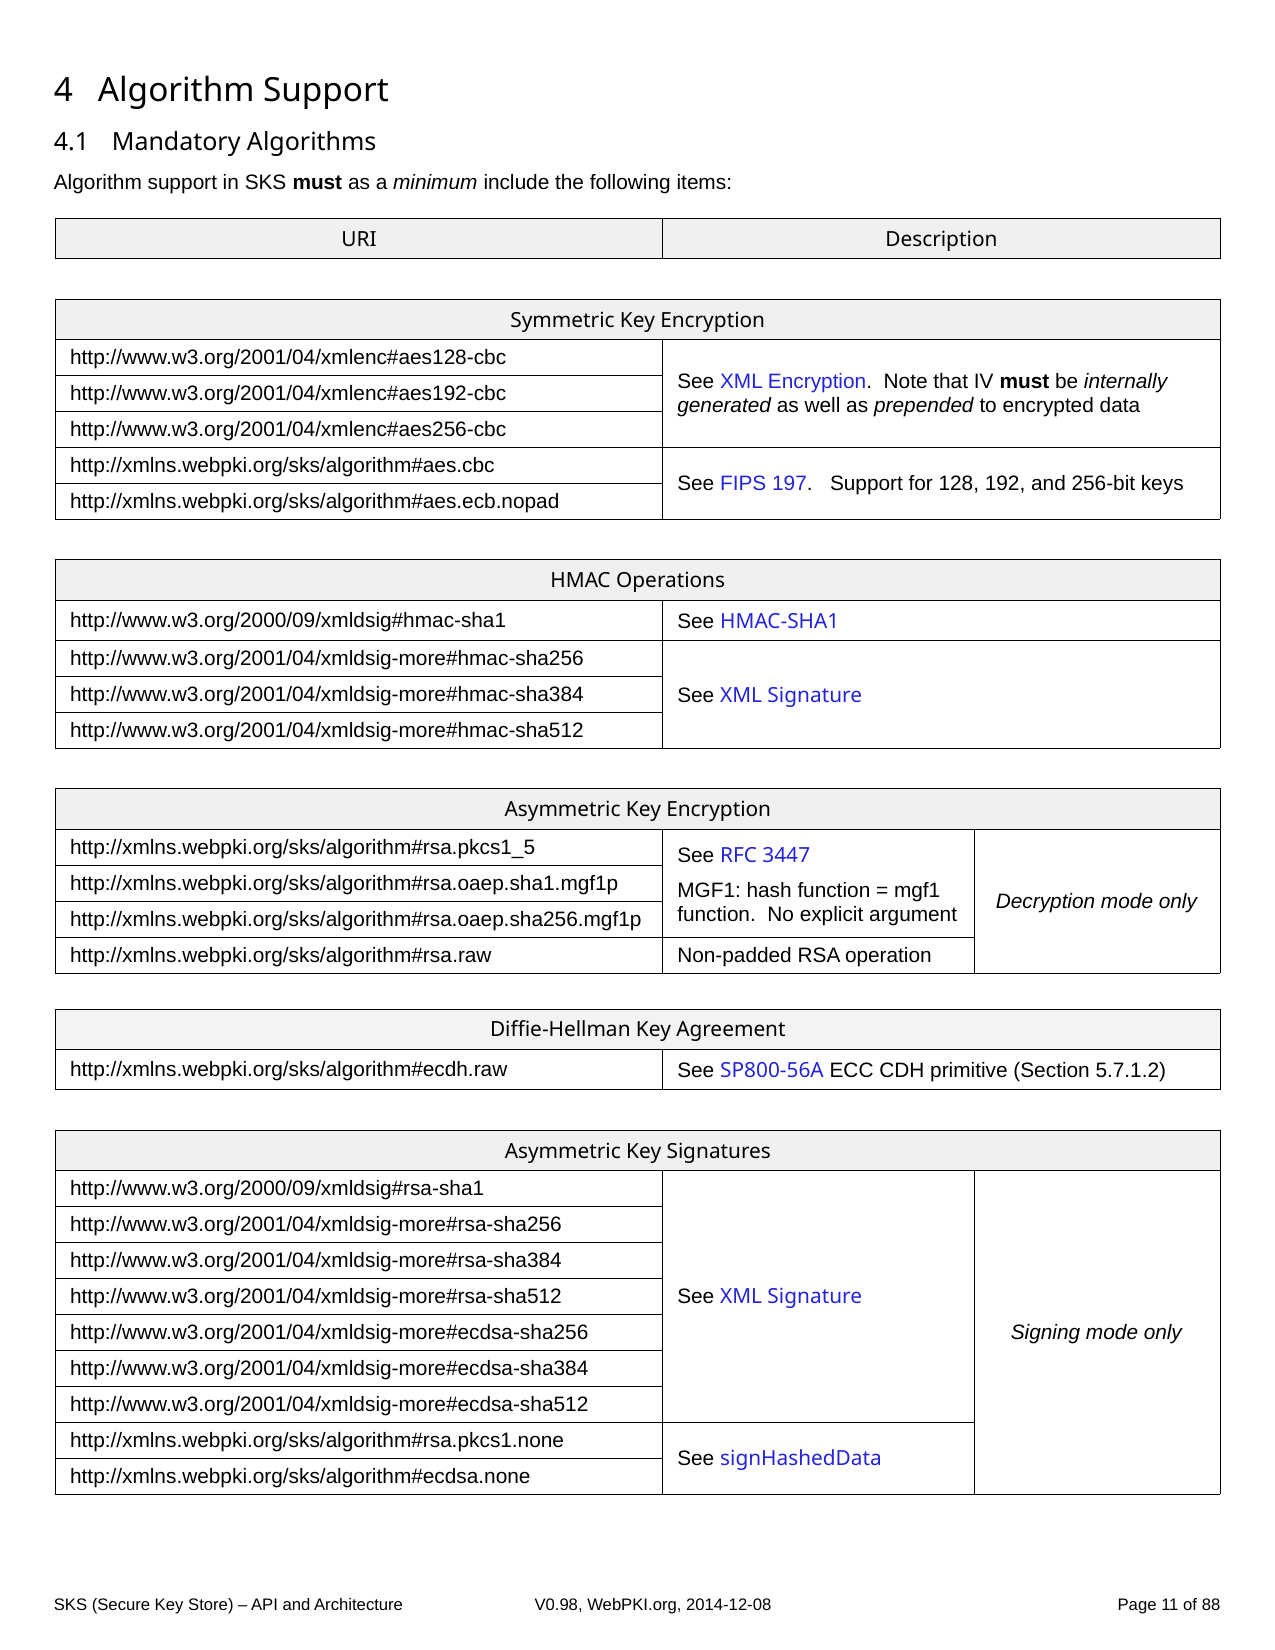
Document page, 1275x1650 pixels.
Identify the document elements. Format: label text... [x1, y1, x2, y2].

table_cell See SP800-56A ECC CDH primitive (Section 5.7.1.2) [663, 1050, 1220, 1089]
table_cell http://www.w3.org/2001/04/xmlenc#aes128-cbc [56, 340, 662, 375]
table_cell http://xmlns.webpki.org/sks/algorithm#aes.ecb.nopad [56, 484, 662, 519]
subtitle Algorithm Support [54, 66, 1221, 111]
text Algorithm support in SKS must as a minimum include the following items: [54, 170, 1221, 218]
table_cell http://www.w3.org/2001/04/xmldsig-more#hmac-sha256 [56, 641, 662, 676]
table_cell http://www.w3.org/2000/09/xmldsig#rsa-sha1 [56, 1171, 662, 1206]
table_cell http://xmlns.webpki.org/sks/algorithm#ecdsa.none [56, 1459, 662, 1493]
table_cell HMAC Operations [56, 560, 1220, 600]
table_cell http://www.w3.org/2001/04/xmlenc#aes192-cbc [56, 376, 662, 411]
table_cell Diffie-Hellman Key Agreement [56, 1010, 1220, 1049]
table_cell See signHashedData [663, 1423, 974, 1493]
table_cell http://xmlns.webpki.org/sks/algorithm#rsa.oaep.sha256.mgf1p [56, 902, 662, 937]
table_cell http://www.w3.org/2001/04/xmldsig-more#ecdsa-sha512 [56, 1387, 662, 1422]
table_cell http://www.w3.org/2001/04/xmldsig-more#ecdsa-sha256 [56, 1315, 662, 1350]
table_cell http://xmlns.webpki.org/sks/algorithm#rsa.pkcs1.none [56, 1423, 662, 1458]
table_header URI [56, 219, 662, 258]
table_cell http://xmlns.webpki.org/sks/algorithm#ecdh.raw [56, 1050, 662, 1089]
table_cell http://xmlns.webpki.org/sks/algorithm#rsa.raw [56, 938, 662, 972]
table_cell http://xmlns.webpki.org/sks/algorithm#rsa.oaep.sha1.mgf1p [56, 866, 662, 901]
table_cell [55, 259, 1220, 299]
table_cell [55, 520, 1220, 559]
subtitle Mandatory Algorithms [54, 123, 1221, 158]
table_cell Asymmetric Key Signatures [56, 1131, 1220, 1170]
table_cell Decryption mode only [975, 830, 1220, 972]
table_cell http://www.w3.org/2001/04/xmldsig-more#ecdsa-sha384 [56, 1351, 662, 1386]
table_cell Non-padded RSA operation [663, 938, 974, 972]
table_cell http://www.w3.org/2001/04/xmldsig-more#hmac-sha384 [56, 677, 662, 712]
table_cell See HMAC-SHA1 [663, 601, 1220, 640]
table_cell [55, 749, 1220, 788]
table_cell http://xmlns.webpki.org/sks/algorithm#rsa.pkcs1_5 [56, 830, 662, 865]
table_cell See RFC 3447 MGF1: hash function = mgf1 function. No explicit argument [663, 830, 974, 937]
table_cell See XML Encryption. Note that IV must be internally generated as well as prepended to encrypted data [663, 340, 1220, 447]
table_cell http://xmlns.webpki.org/sks/algorithm#aes.cbc [56, 448, 662, 483]
table_cell See FIPS 197. Support for 128, 192, and 256-bit keys [663, 448, 1220, 519]
table_cell See XML Signature [663, 1171, 974, 1422]
table_cell http://www.w3.org/2001/04/xmldsig-more#rsa-sha384 [56, 1243, 662, 1278]
table_cell [55, 1090, 1220, 1130]
table_cell http://www.w3.org/2001/04/xmldsig-more#rsa-sha256 [56, 1207, 662, 1242]
table_header Description [663, 219, 1220, 258]
table_cell Asymmetric Key Encryption [56, 789, 1220, 829]
table_cell See XML Signature [663, 641, 1220, 748]
table_cell Symmetric Key Encryption [56, 300, 1220, 339]
table_cell http://www.w3.org/2001/04/xmlenc#aes256-cbc [56, 412, 662, 447]
table_cell http://www.w3.org/2001/04/xmldsig-more#rsa-sha512 [56, 1279, 662, 1314]
table_cell http://www.w3.org/2000/09/xmldsig#hmac-sha1 [56, 601, 662, 640]
table_cell Signing mode only [975, 1171, 1220, 1493]
table_cell [55, 974, 1220, 1008]
table_cell http://www.w3.org/2001/04/xmldsig-more#hmac-sha512 [56, 713, 662, 748]
